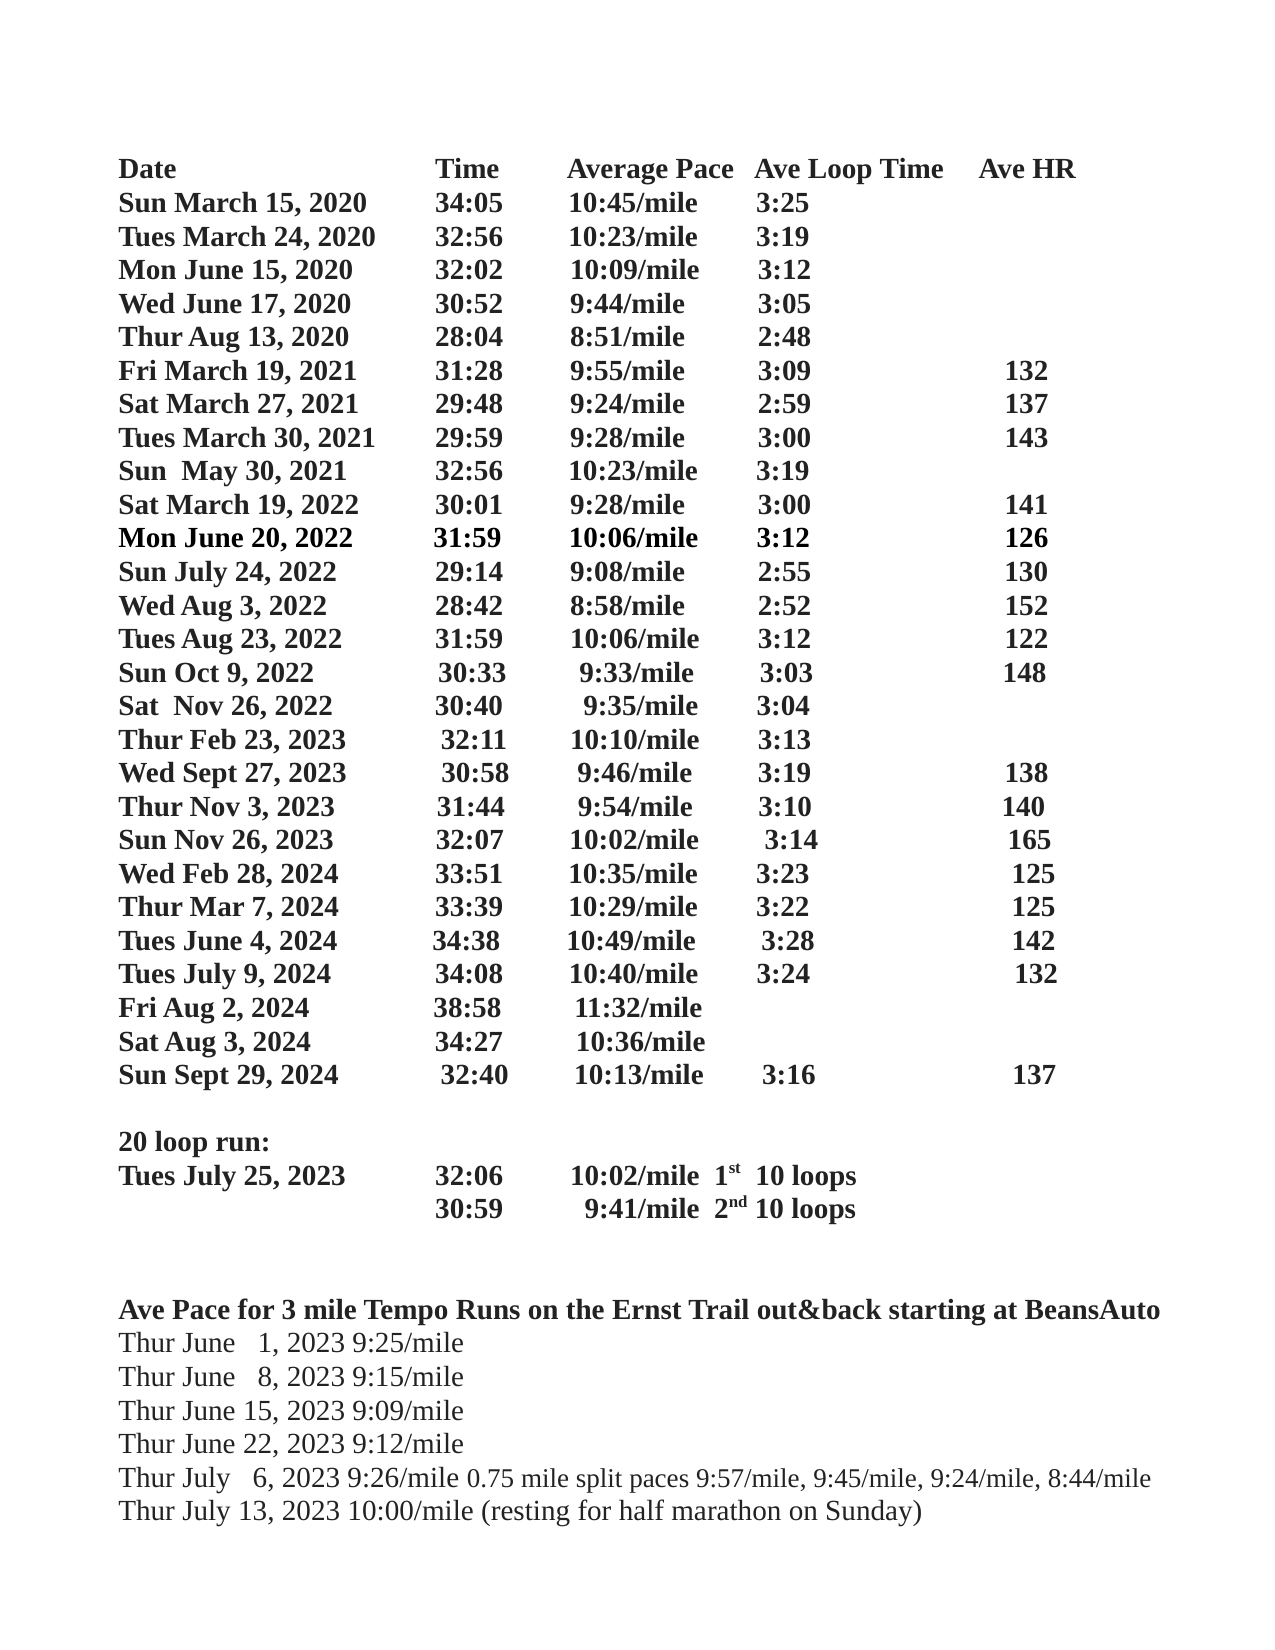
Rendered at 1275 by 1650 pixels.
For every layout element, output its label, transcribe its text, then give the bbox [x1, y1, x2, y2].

text Sat Nov 26, 2022 30:40 9:35/mile 3:04 [118, 688, 1161, 722]
text 30:59 9:41/mile 2nd 10 loops [118, 1191, 1161, 1225]
text Thur Mar 7, 2024 33:39 10:29/mile 3:22 125 [118, 889, 1161, 923]
text Tues March 24, 2020 32:56 10:23/mile 3:19 [118, 219, 1161, 252]
text Thur July 13, 2023 10:00/mile (resting for half marathon on Sunday) [118, 1493, 1161, 1527]
text Mon June 15, 2020 32:02 10:09/mile 3:12 [118, 252, 1161, 286]
text Sat March 27, 2021 29:48 9:24/mile 2:59 137 [118, 386, 1161, 420]
text Tues March 30, 2021 29:59 9:28/mile 3:00 143 [118, 420, 1161, 453]
text Sun March 15, 2020 34:05 10:45/mile 3:25 [118, 185, 1161, 219]
text Thur June 15, 2023 9:09/mile [118, 1393, 1161, 1426]
text Sun May 30, 2021 32:56 10:23/mile 3:19 [118, 453, 1161, 487]
text Wed June 17, 2020 30:52 9:44/mile 3:05 [118, 286, 1161, 319]
text 20 loop run: [118, 1124, 1161, 1158]
text Thur Feb 23, 2023 32:11 10:10/mile 3:13 [118, 722, 1161, 755]
text Thur Nov 3, 2023 31:44 9:54/mile 3:10 140 [118, 789, 1161, 822]
text Date Time Average Pace Ave Loop Time Ave HR [118, 152, 1161, 185]
text Thur June 22, 2023 9:12/mile [118, 1426, 1161, 1460]
text Tues Aug 23, 2022 31:59 10:06/mile 3:12 122 [118, 621, 1161, 655]
text Tues July 25, 2023 32:06 10:02/mile 1st 10 loops [118, 1158, 1161, 1191]
text Thur June 1, 2023 9:25/mile [118, 1326, 1161, 1359]
text Ave Pace for 3 mile Tempo Runs on the Ernst Trail out&back starting at BeansAuto [118, 1292, 1161, 1326]
text Thur July 6, 2023 9:26/mile 0.75 mile split paces 9:57/mile, 9:45/mile, 9:24/mile, 8:44/mile [118, 1460, 1161, 1493]
text Thur Aug 13, 2020 28:04 8:51/mile 2:48 [118, 319, 1161, 353]
text Wed Sept 27, 2023 30:58 9:46/mile 3:19 138 [118, 755, 1161, 789]
text Sat March 19, 2022 30:01 9:28/mile 3:00 141 [118, 487, 1161, 521]
text Wed Feb 28, 2024 33:51 10:35/mile 3:23 125 [118, 856, 1161, 889]
text Mon June 20, 2022 31:59 10:06/mile 3:12 126 [118, 521, 1157, 554]
text Wed Aug 3, 2022 28:42 8:58/mile 2:52 152 [118, 588, 1161, 621]
text Tues July 9, 2024 34:08 10:40/mile 3:24 132 [118, 957, 1161, 990]
text Sun July 24, 2022 29:14 9:08/mile 2:55 130 [118, 554, 1161, 588]
text Tues June 4, 2024 34:38 10:49/mile 3:28 142 [118, 923, 1161, 957]
text Fri March 19, 2021 31:28 9:55/mile 3:09 132 [118, 353, 1161, 386]
text Fri Aug 2, 2024 38:58 11:32/mile [118, 990, 1161, 1024]
text Sun Nov 26, 2023 32:07 10:02/mile 3:14 165 [118, 822, 1161, 856]
text Sun Oct 9, 2022 30:33 9:33/mile 3:03 148 [118, 655, 1161, 688]
text Sun Sept 29, 2024 32:40 10:13/mile 3:16 137 [118, 1057, 1161, 1091]
text Sat Aug 3, 2024 34:27 10:36/mile [118, 1024, 1161, 1057]
text Thur June 8, 2023 9:15/mile [118, 1359, 1161, 1393]
